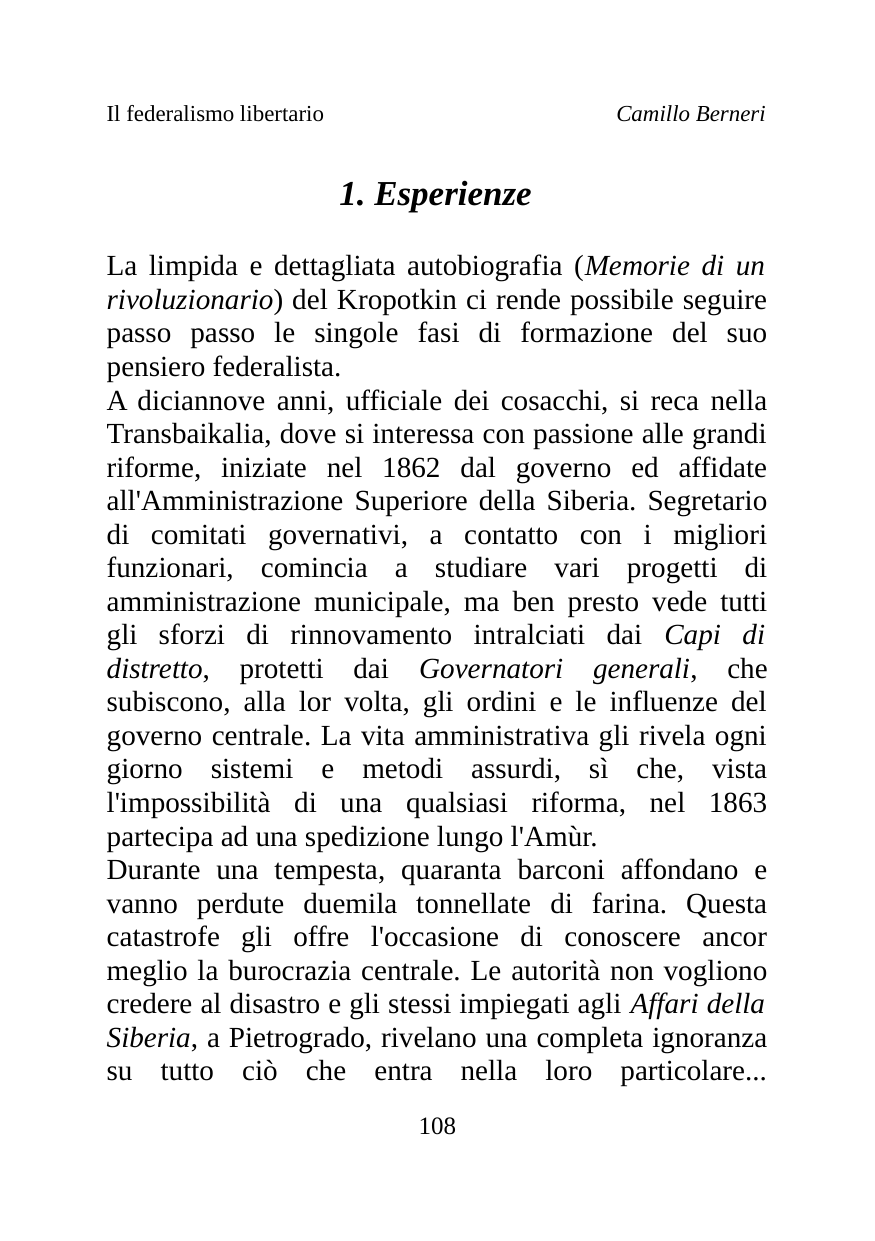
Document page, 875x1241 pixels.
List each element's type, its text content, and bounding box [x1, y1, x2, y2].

text A diciannove anni, ufficiale dei cosacchi, si reca nella Transbaikalia, dove si interessa con passione alle grandi riforme, iniziate nel 1862 dal governo ed affidate all'Amministrazione Superiore della Siberia. Segretario di comitati governativi, a contatto con i migliori funzionari, comincia a studiare vari progetti di amministrazione municipale, ma ben presto vede tutti gli sforzi di rinnovamento intralciati dai Capi di distretto, protetti dai Governatori generali, che subiscono, alla lor volta, gli ordini e le influenze del governo centrale. La vita amministrativa gli rivela ogni giorno sistemi e metodi assurdi, sì che, vista l'impossibilità di una qualsiasi riforma, nel 1863 partecipa ad una spedizione lungo l'Amùr. [106, 383, 768, 852]
subtitle 1. Esperienze [106, 173, 768, 213]
text La limpida e dettagliata autobiografia (Memorie di un rivoluzionario) del Kropotkin ci rende possibile seguire passo passo le singole fasi di formazione del suo pensiero federalista. [106, 248, 768, 383]
text Durante una tempesta, quaranta barconi affondano e vanno perdute duemila tonnellate di farina. Questa catastrofe gli offre l'occasione di conoscere ancor meglio la burocrazia centrale. Le autorità non vogliono credere al disastro e gli stessi impiegati agli Affari della Siberia, a Pietrogrado, rivelano una completa ignoranza su tutto ciò che entra nella loro particolare... [106, 852, 768, 1087]
